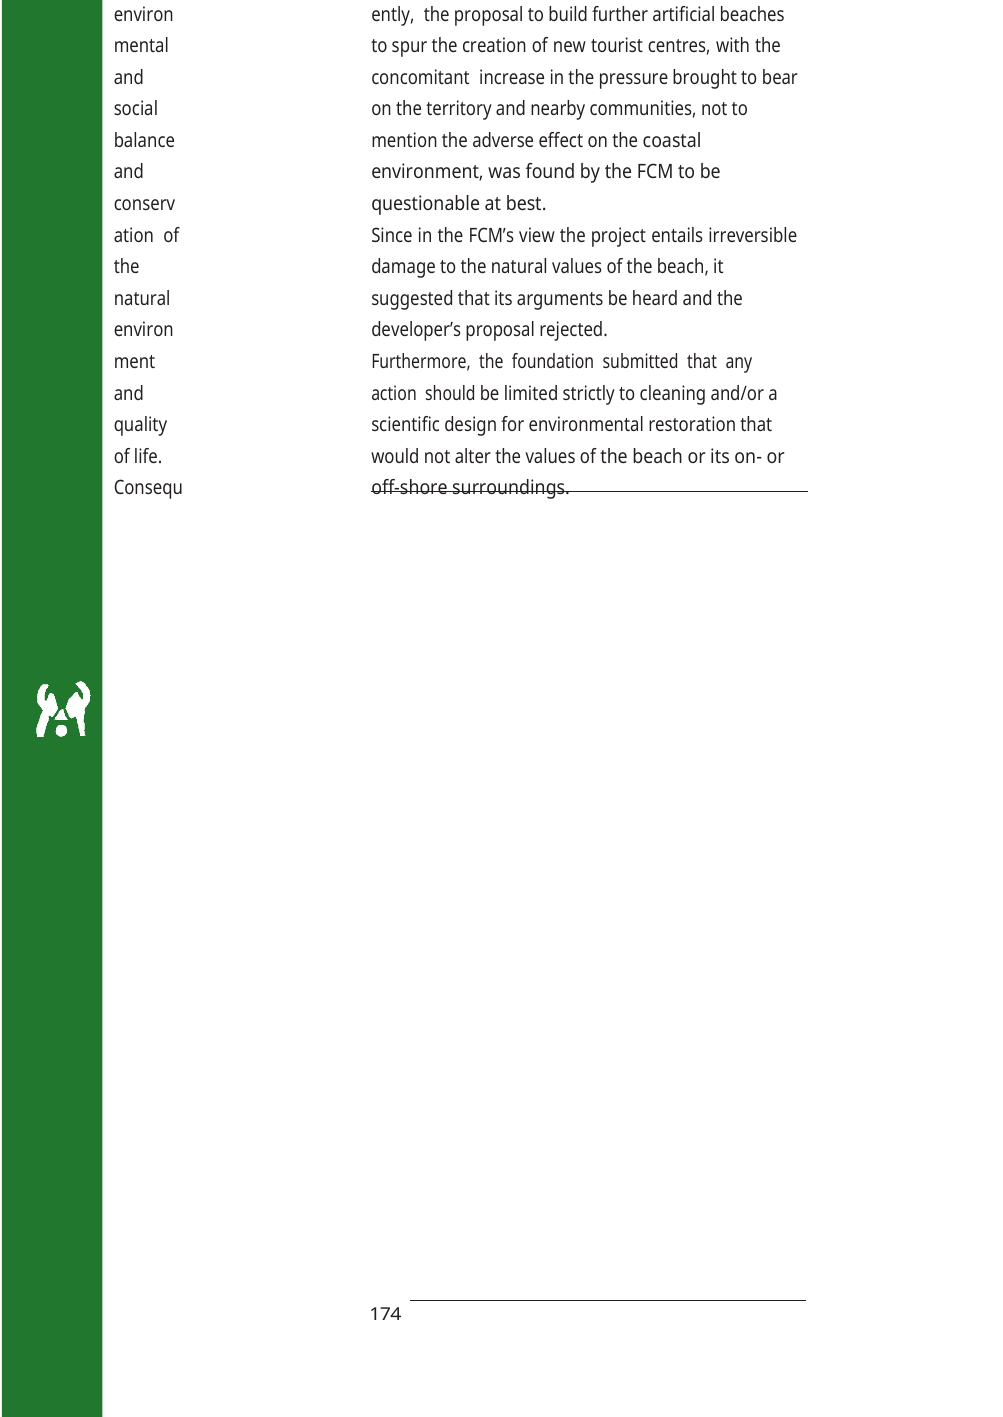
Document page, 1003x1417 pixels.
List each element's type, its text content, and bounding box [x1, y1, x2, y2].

text ently, the proposal to build further artificial beaches to spur the creation of new tourist centres, with the concomitant increase in the pressure brought to bear on the territory and nearby communities, not to mention the adverse effect on the coastal environment, was found by the FCM to be questionable at best. [371, 0, 799, 216]
text environmental and social balance and conservation of the natural environment and quality of life. Consequ [113, 0, 184, 500]
text Furthermore, the foundation submitted that any action should be limited strictly to cleaning and/or a scientific design for environmental restoration that would not alter the values of the beach or its on- or off-shore surroundings. [371, 347, 805, 491]
text Since in the FCM’s view the project entails irreversible damage to the natural values of the beach, it suggested that its arguments be heard and the developer’s proposal rejected. [371, 221, 802, 343]
